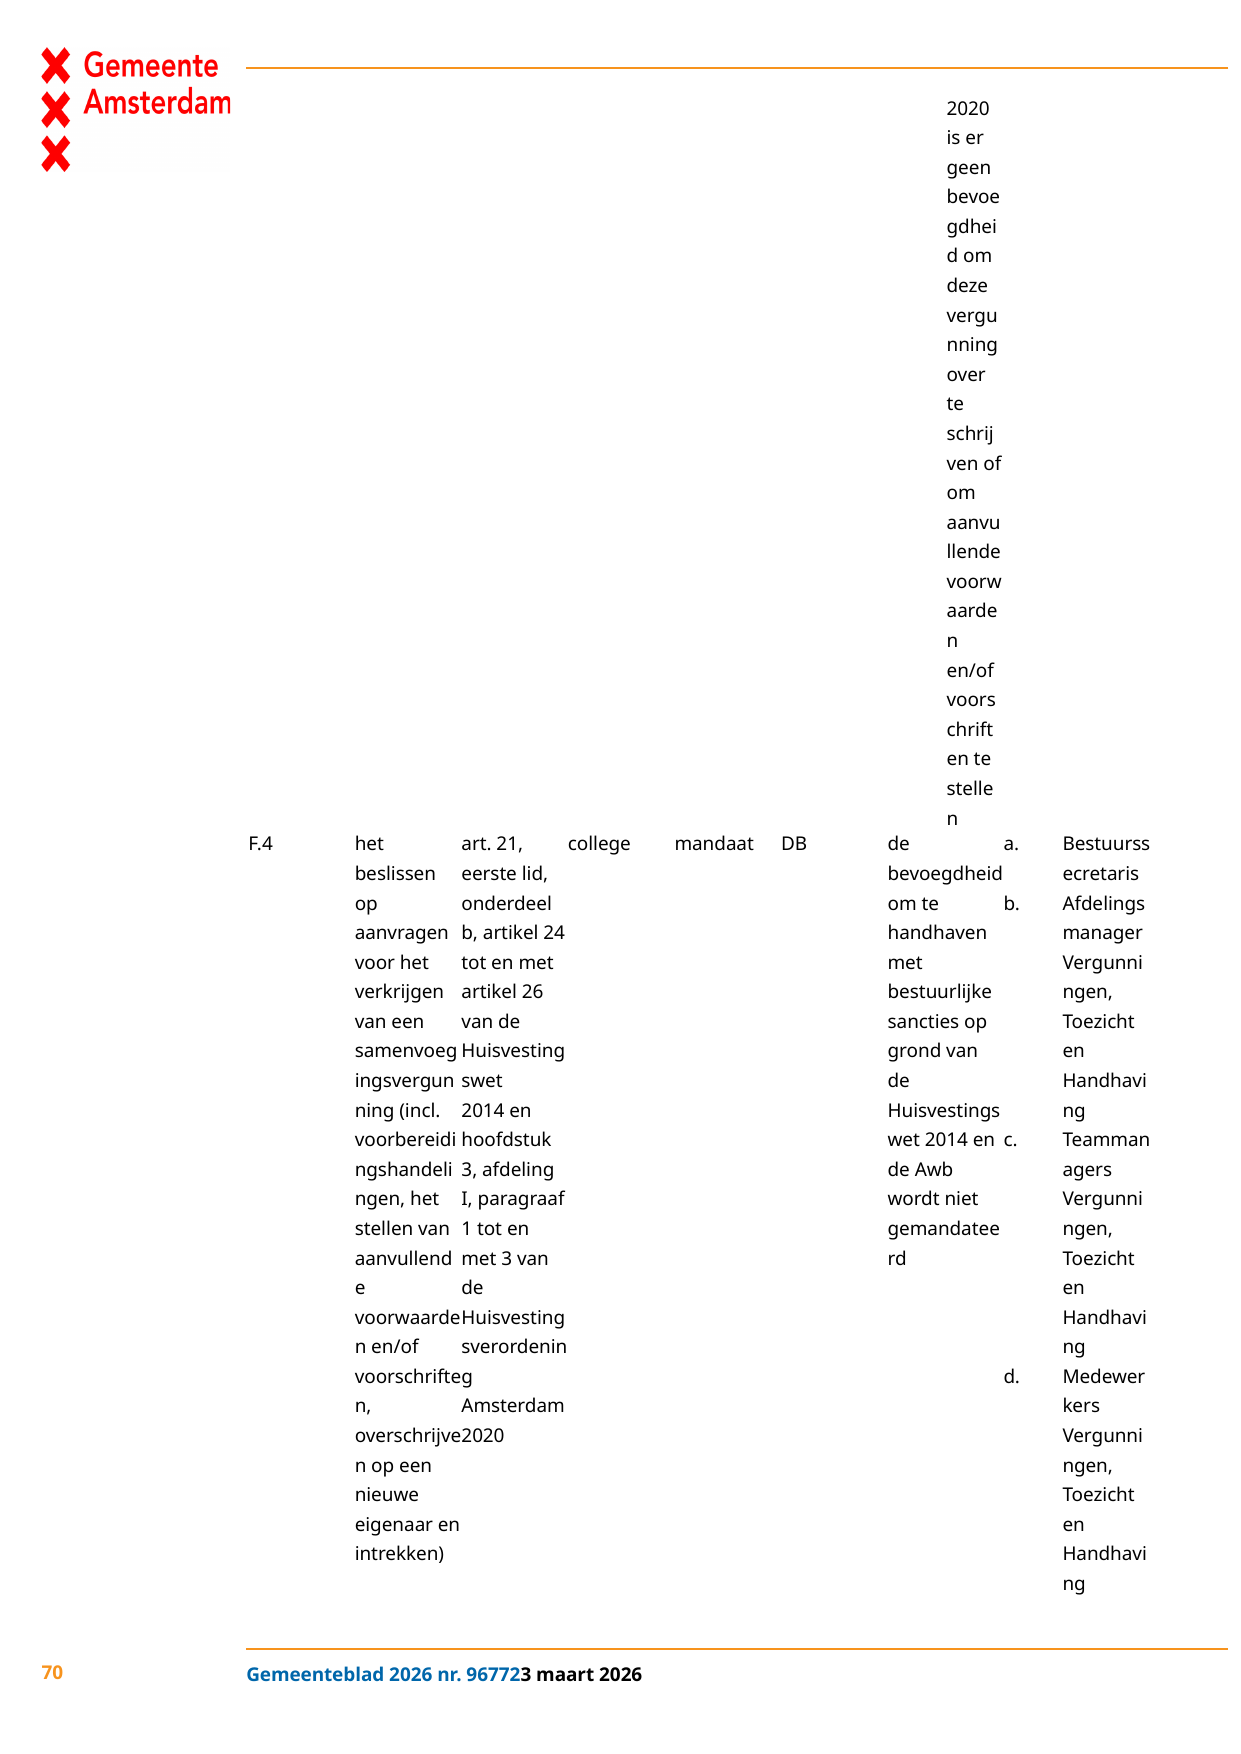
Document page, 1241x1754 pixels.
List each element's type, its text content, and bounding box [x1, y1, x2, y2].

table_cell art. 21, eerste lid, onderdeel b, artikel 24 tot en met artikel 26 van de Huisvestingswet 2014 en hoofdstuk 3, afdeling I, paragraaf 1 tot en met 3 van de Huisvestingsverordening Amsterdam 2020 [461, 831, 568, 1596]
table_cell [781, 95, 887, 831]
table_cell 2020 is er geen bevoegdheid om deze vergunning over te schrijven of om aanvullende voorwaarden en/of voorschriften te stellen [888, 95, 1003, 831]
table_cell [1003, 95, 1152, 831]
table_cell [355, 95, 461, 831]
table_cell mandaat [674, 831, 781, 1596]
table_cell college [568, 831, 674, 1596]
table_cell [568, 95, 674, 831]
table_cell de bevoegdheid om te handhaven met bestuurlijke sancties op grond van de Huisvestingswet 2014 en de Awb wordt niet gemandateerd [888, 831, 1003, 1596]
table_cell [461, 95, 568, 831]
table_cell [674, 95, 781, 831]
table_cell F.4 [248, 831, 354, 1596]
table_cell het beslissen op aanvragen voor het verkrijgen van een samenvoegingsvergunning (incl. voorbereidingshandelingen, het stellen van aanvullende voorwaarden en/of voorschriften, overschrijven op een nieuwe eigenaar en intrekken) [355, 831, 461, 1596]
table_cell [248, 95, 354, 831]
table_cell Bestuurssecretaris Afdelingsmanager Vergunningen, Toezicht en Handhaving Teammanagers Vergunningen, Toezicht en Handhaving Medewerkers Vergunningen, Toezicht en Handhaving [1003, 831, 1152, 1596]
table_cell DB [781, 831, 887, 1596]
picture [41, 47, 231, 172]
